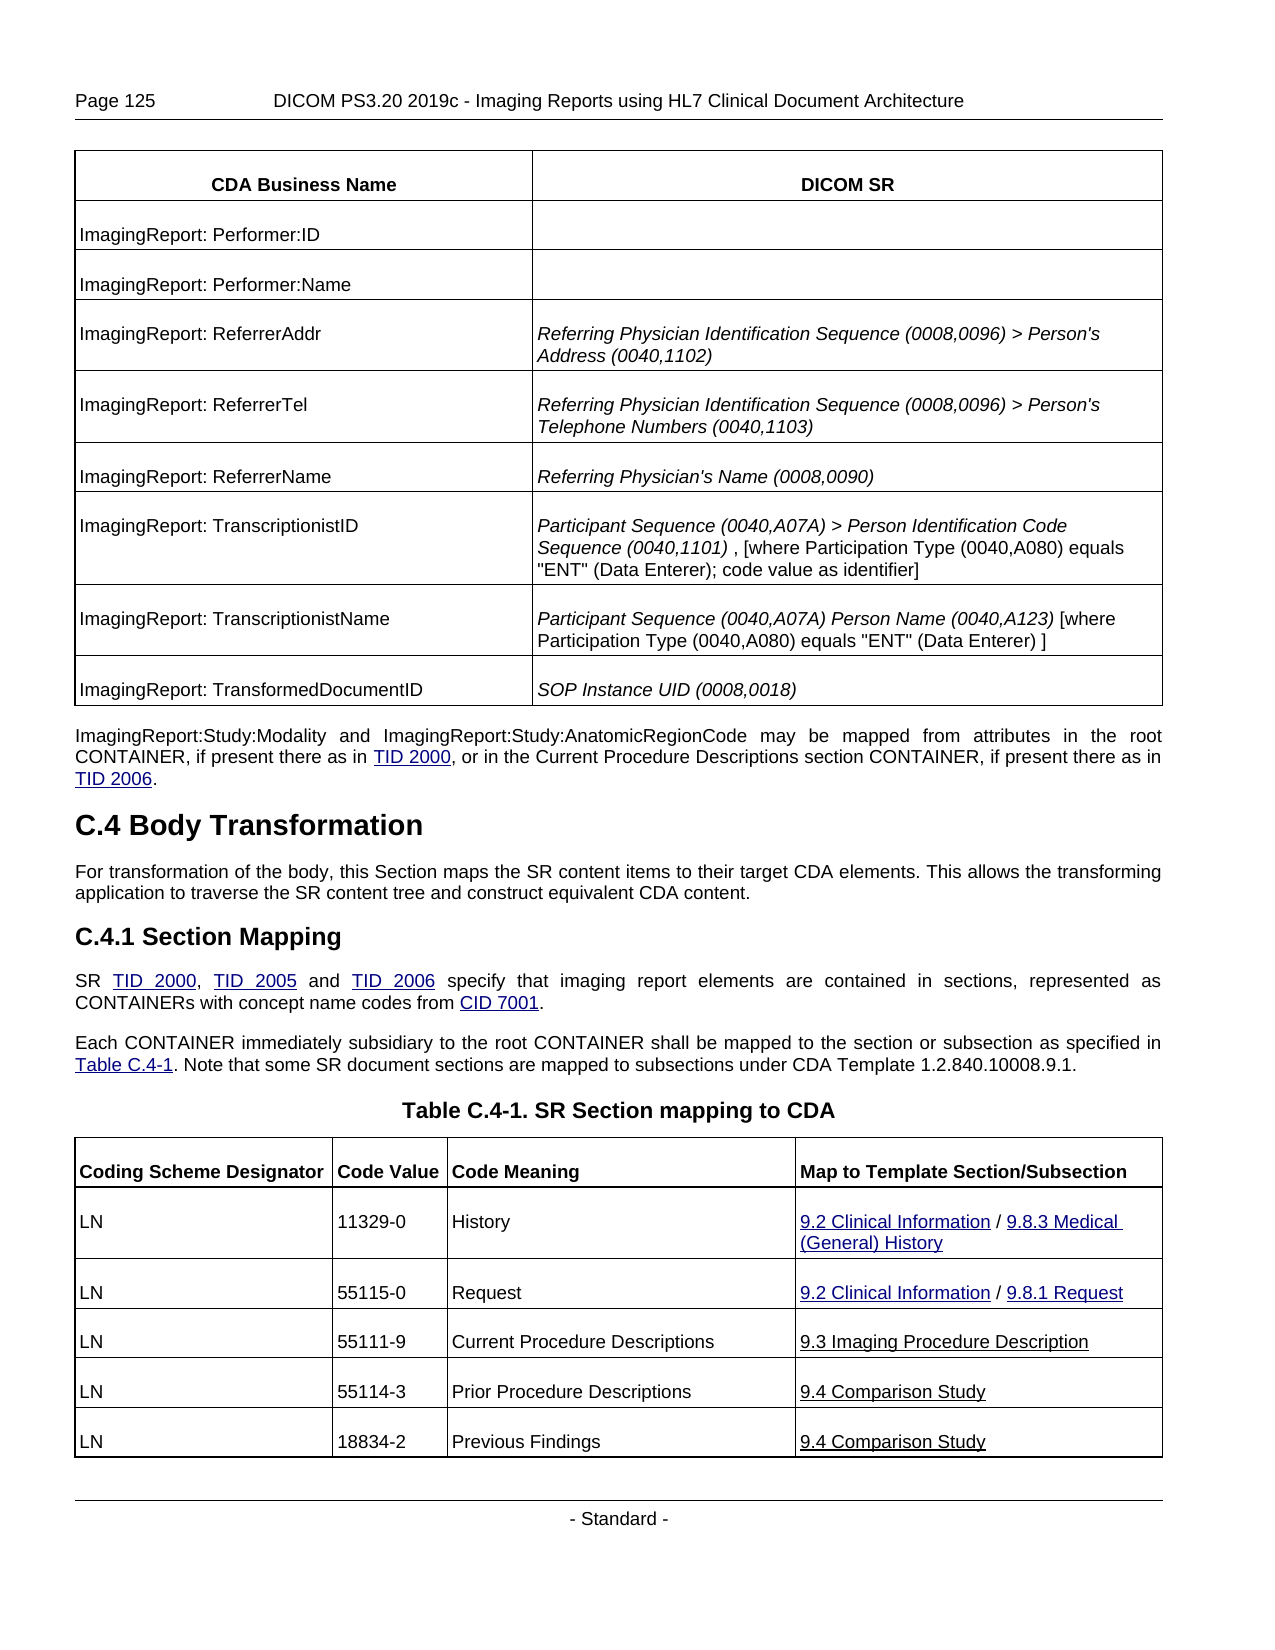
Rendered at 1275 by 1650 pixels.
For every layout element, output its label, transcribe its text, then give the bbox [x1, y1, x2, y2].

table_cell 55114-3 [333, 1358, 447, 1407]
table_header Code Meaning [448, 1138, 795, 1186]
table_cell Participant Sequence (0040,A07A) > Person Identification Code Sequence (0040,1101) , [where Participation Type (0040,A080) equals "ENT" (Data Enterer); code value as identifier] [533, 492, 1162, 584]
text C.4 Body Transformation [75, 808, 1162, 842]
table_cell ImagingReport: TranscriptionistID [76, 492, 532, 584]
table_cell Previous Findings [448, 1408, 795, 1456]
table_cell Referring Physician Identification Sequence (0008,0096) > Person's Telephone Numbers (0040,1103) [533, 371, 1162, 442]
table_cell 9.4 Comparison Study [796, 1408, 1162, 1456]
table_cell LN [76, 1309, 332, 1357]
table_header CDA Business Name [76, 151, 532, 200]
table_cell ImagingReport: ReferrerAddr [76, 300, 532, 370]
table_cell Referring Physician Identification Sequence (0008,0096) > Person's Address (0040,1102) [533, 300, 1162, 370]
table_cell LN [76, 1188, 332, 1258]
table_cell Referring Physician's Name (0008,0090) [533, 443, 1162, 491]
text ImagingReport:Study:Modality and ImagingReport:Study:AnatomicRegionCode may be mapped from attributes in the root CONTAINER, if present there as in TID 2000, or in the Current Procedure Descriptions section CONTAINER, if present there as in TID 2006. [75, 725, 1162, 789]
table_header Coding Scheme Designator [76, 1138, 332, 1186]
table_cell 9.4 Comparison Study [796, 1358, 1162, 1407]
table_cell ImagingReport: TransformedDocumentID [76, 656, 532, 705]
table_cell LN [76, 1358, 332, 1407]
table_cell [533, 250, 1162, 299]
table_header DICOM SR [533, 151, 1162, 200]
table_cell Prior Procedure Descriptions [448, 1358, 795, 1407]
table_cell 9.3 Imaging Procedure Description [796, 1309, 1162, 1357]
table_cell Participant Sequence (0040,A07A) Person Name (0040,A123) [where Participation Type (0040,A080) equals "ENT" (Data Enterer) ] [533, 585, 1162, 655]
table_cell [533, 201, 1162, 249]
table_cell ImagingReport: ReferrerName [76, 443, 532, 491]
table_cell 55115-0 [333, 1259, 447, 1307]
table_cell ImagingReport: TranscriptionistName [76, 585, 532, 655]
table_cell LN [76, 1259, 332, 1307]
table_cell 55111-9 [333, 1309, 447, 1357]
table_cell SOP Instance UID (0008,0018) [533, 656, 1162, 705]
table_cell History [448, 1188, 795, 1258]
text C.4.1 Section Mapping [75, 922, 1162, 951]
table_cell Current Procedure Descriptions [448, 1309, 795, 1357]
text SR TID 2000, TID 2005 and TID 2006 specify that imaging report elements are contained in sections, represented as CONTAINERs with concept name codes from CID 7001. [75, 970, 1162, 1013]
table_cell ImagingReport: ReferrerTel [76, 371, 532, 442]
table_cell Request [448, 1259, 795, 1307]
table_cell LN [76, 1408, 332, 1456]
table_cell 9.2 Clinical Information / 9.8.3 Medical (General) History [796, 1188, 1162, 1258]
table_header Map to Template Section/Subsection [796, 1138, 1162, 1186]
text Each CONTAINER immediately subsidiary to the root CONTAINER shall be mapped to the section or subsection as specified in Table C.4-1. Note that some SR document sections are mapped to subsections under CDA Template 1.2.840.10008.9.1. [75, 1032, 1162, 1075]
text For transformation of the body, this Section maps the SR content items to their target CDA elements. This allows the transforming application to traverse the SR content tree and construct equivalent CDA content. [75, 861, 1162, 904]
table_cell 18834-2 [333, 1408, 447, 1456]
table_cell ImagingReport: Performer:Name [76, 250, 532, 299]
text Table C.4-1. SR Section mapping to CDA [75, 1097, 1162, 1123]
table_cell 11329-0 [333, 1188, 447, 1258]
table_cell ImagingReport: Performer:ID [76, 201, 532, 249]
table_header Code Value [333, 1138, 447, 1186]
table_cell 9.2 Clinical Information / 9.8.1 Request [796, 1259, 1162, 1307]
